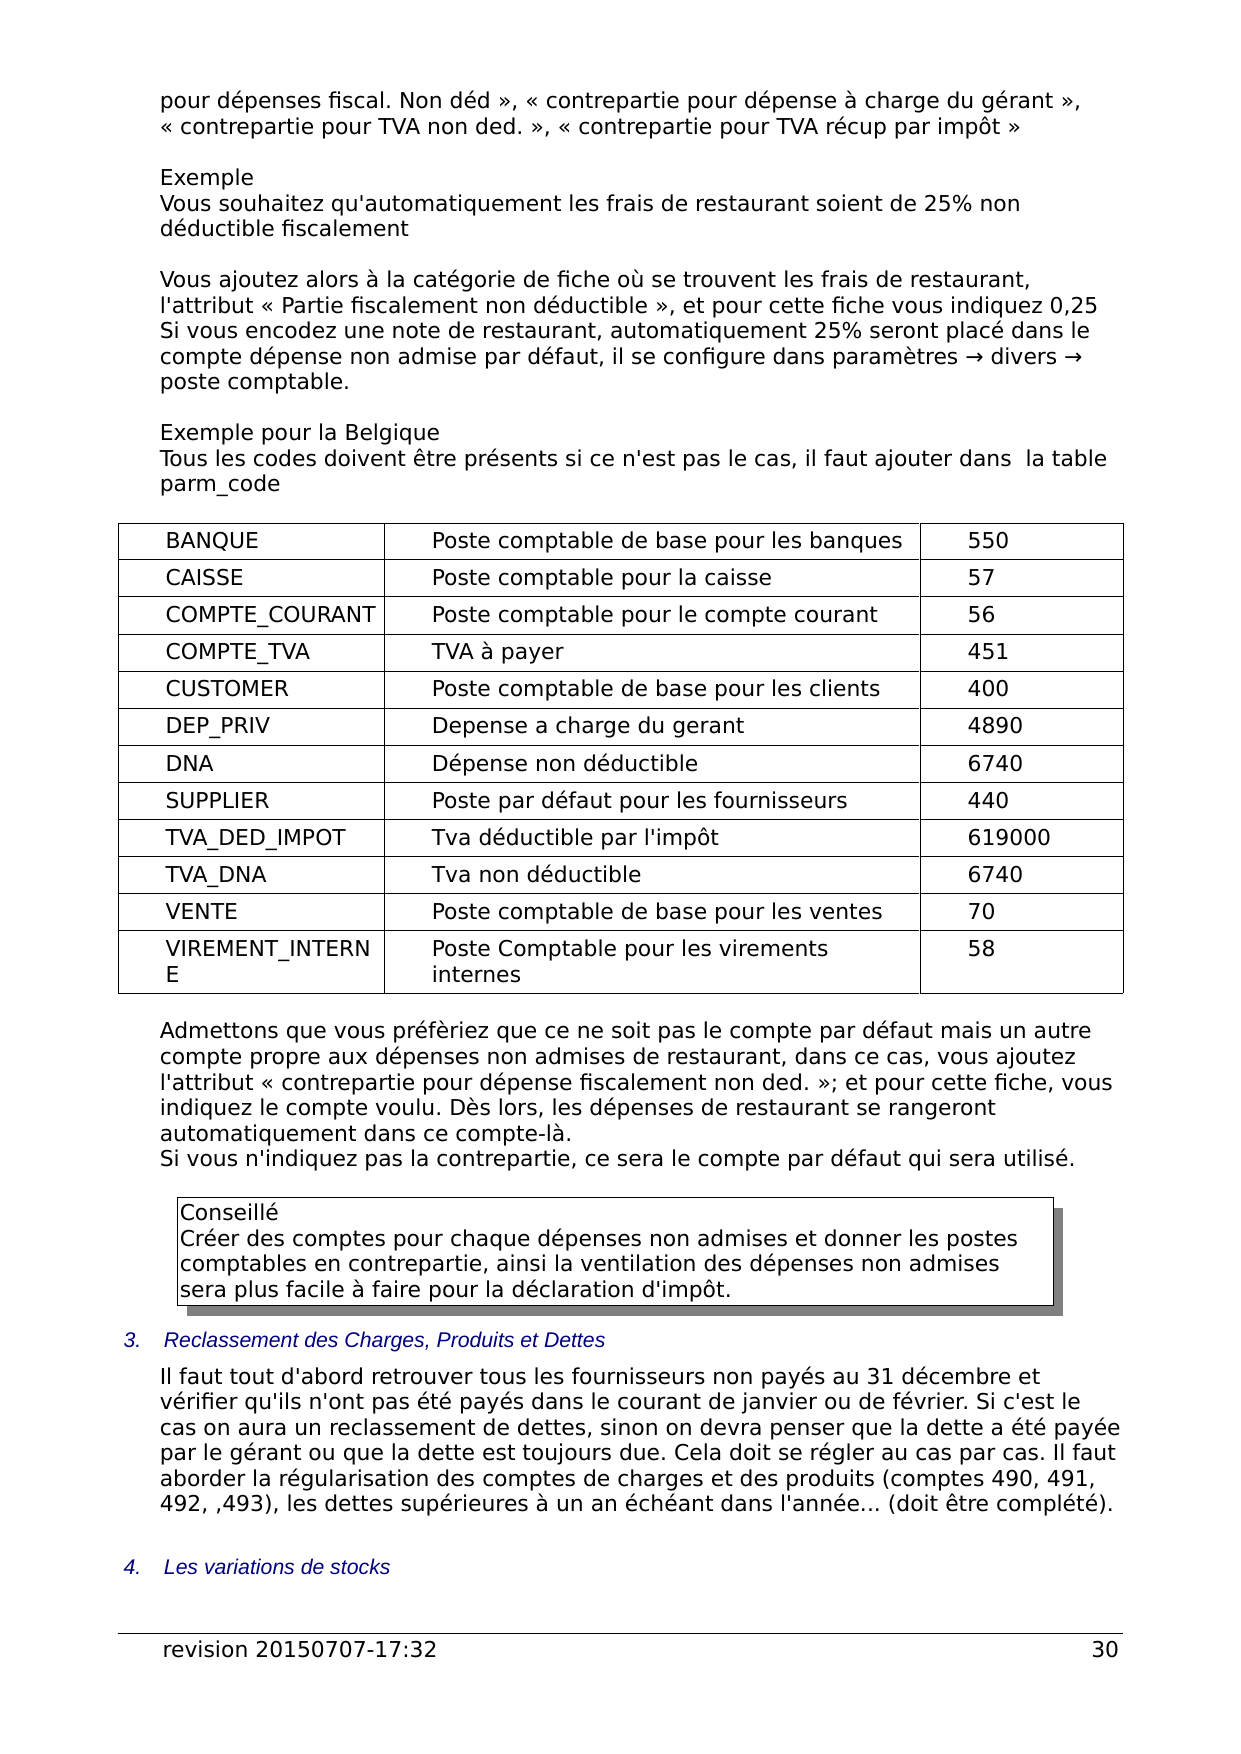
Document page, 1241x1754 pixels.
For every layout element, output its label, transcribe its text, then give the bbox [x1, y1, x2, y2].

table_cell 4890 [921, 709, 1123, 745]
table_cell 58 [921, 931, 1123, 993]
text Vous ajoutez alors à la catégorie de fiche où se trouvent les frais de restaurant, l'attribut « Partie fiscalement non déductible », et pour cette fiche vous indiquez 0,25 [159, 267, 1123, 318]
text Exemple [159, 165, 1123, 191]
table_cell COMPTE_TVA [119, 635, 384, 671]
text Il faut tout d'abord retrouver tous les fournisseurs non payés au 31 décembre et vérifier qu'ils n'ont pas été payés dans le courant de janvier ou de février. Si c'est le cas on aura un reclassement de dettes, sinon on devra penser que la dette a été payée par le gérant ou que la dette est toujours due. Cela doit se régler au cas par cas. Il faut aborder la régularisation des comptes de charges et des produits (comptes 490, 491, 492, ,493), les dettes supérieures à un an échéant dans l'année... (doit être complété). [159, 1364, 1123, 1517]
text Si vous n'indiquez pas la contrepartie, ce sera le compte par défaut qui sera utilisé. [159, 1146, 1123, 1172]
subtitle Les variations de stocks [117, 1554, 1123, 1579]
table_cell Poste Comptable pour les virements internes [385, 931, 919, 993]
table_cell Poste comptable de base pour les ventes [385, 894, 919, 930]
table_cell Poste par défaut pour les fournisseurs [385, 783, 919, 819]
text Tous les codes doivent être présents si ce n'est pas le cas, il faut ajouter dans la table parm_code [159, 446, 1123, 497]
table_cell CUSTOMER [119, 672, 384, 708]
table_cell COMPTE_COURANT [119, 597, 384, 634]
table_cell 619000 [921, 820, 1123, 856]
table_cell CAISSE [119, 560, 384, 596]
table_cell 440 [921, 783, 1123, 819]
text Conseillé [178, 1198, 1053, 1223]
table_cell SUPPLIER [119, 783, 384, 819]
table_cell 57 [921, 560, 1123, 596]
text pour dépenses fiscal. Non déd », « contrepartie pour dépense à charge du gérant », « contrepartie pour TVA non ded. », « contrepartie pour TVA récup par impôt » [159, 88, 1123, 139]
table_cell Poste comptable pour le compte courant [385, 597, 919, 634]
subtitle Reclassement des Charges, Produits et Dettes [117, 1328, 1123, 1352]
text Créer des comptes pour chaque dépenses non admises et donner les postes comptables en contrepartie, ainsi la ventilation des dépenses non admises sera plus facile à faire pour la déclaration d'impôt. [178, 1223, 1053, 1305]
text Exemple pour la Belgique [159, 420, 1123, 446]
table_cell Dépense non déductible [385, 746, 919, 782]
table_cell VIREMENT_INTERNE [119, 931, 384, 993]
table_cell DNA [119, 746, 384, 782]
table_cell VENTE [119, 894, 384, 930]
text Si vous encodez une note de restaurant, automatiquement 25% seront placé dans le compte dépense non admise par défaut, il se configure dans paramètres → divers → poste comptable. [159, 318, 1123, 395]
table_cell DEP_PRIV [119, 709, 384, 745]
table_cell 56 [921, 597, 1123, 634]
table_header BANQUE [119, 524, 384, 559]
table_cell Poste comptable de base pour les clients [385, 672, 919, 708]
table_cell Depense a charge du gerant [385, 709, 919, 745]
table_cell 400 [921, 672, 1123, 708]
table_cell 6740 [921, 857, 1123, 893]
table_cell Tva non déductible [385, 857, 919, 893]
table_cell TVA_DED_IMPOT [119, 820, 384, 856]
text Vous souhaitez qu'automatiquement les frais de restaurant soient de 25% non déductible fiscalement [159, 191, 1123, 242]
table_header 550 [921, 524, 1123, 559]
table_cell Tva déductible par l'impôt [385, 820, 919, 856]
table_cell 6740 [921, 746, 1123, 782]
table_cell TVA à payer [385, 635, 919, 671]
text Admettons que vous préfèriez que ce ne soit pas le compte par défaut mais un autre compte propre aux dépenses non admises de restaurant, dans ce cas, vous ajoutez l'attribut « contrepartie pour dépense fiscalement non ded. »; et pour cette fiche, vous indiquez le compte voulu. Dès lors, les dépenses de restaurant se rangeront automatiquement dans ce compte-là. [159, 1018, 1123, 1146]
table_cell TVA_DNA [119, 857, 384, 893]
table_header Poste comptable de base pour les banques [385, 524, 919, 559]
table_cell Poste comptable pour la caisse [385, 560, 919, 596]
table_cell 451 [921, 635, 1123, 671]
table_cell 70 [921, 894, 1123, 930]
